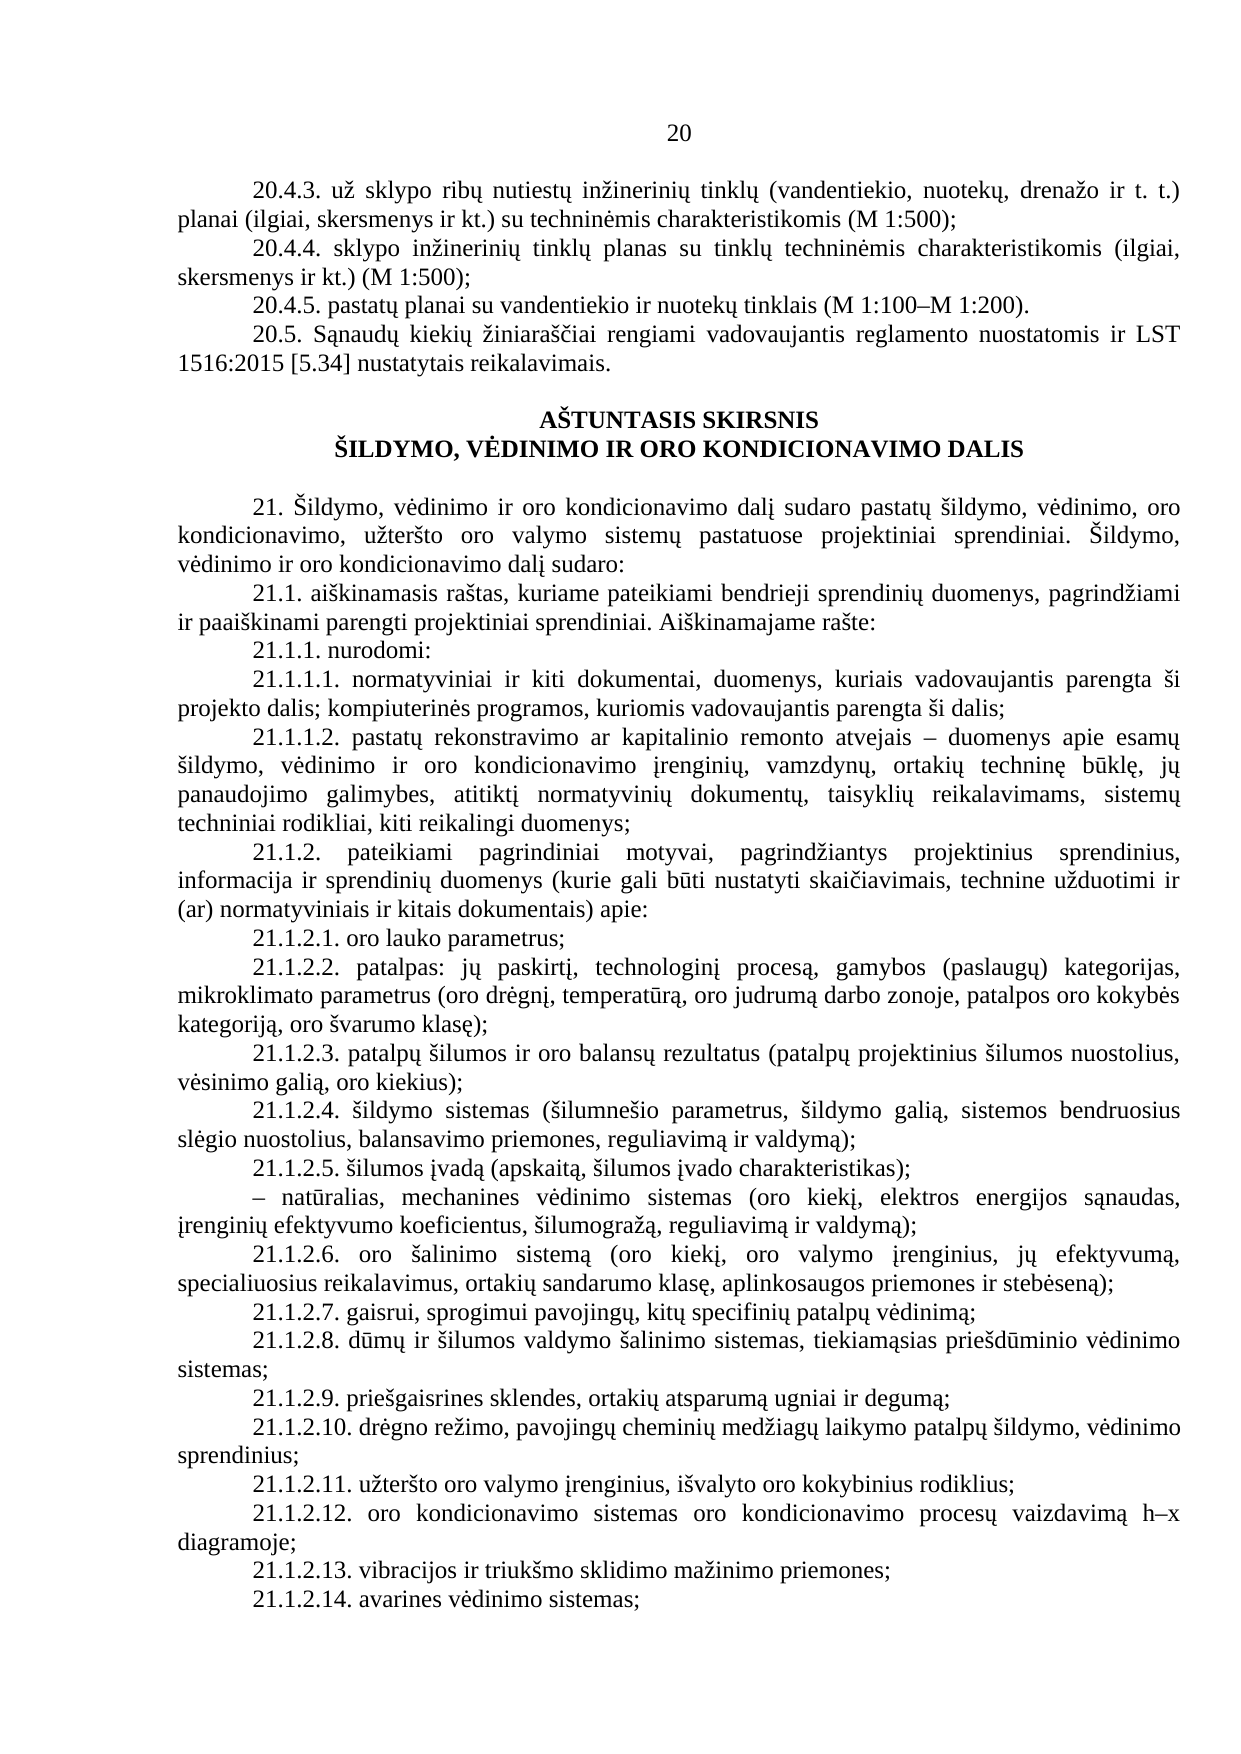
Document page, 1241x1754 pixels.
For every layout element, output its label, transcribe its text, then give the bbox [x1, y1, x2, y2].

text 21.1.2.6. oro šalinimo sistemą (oro kiekį, oro valymo įrenginius, jų efektyvumą, specialiuosius reikalavimus, ortakių sandarumo klasę, aplinkosaugos priemones ir stebėseną); [177, 1239, 1181, 1297]
text 21.1.2.12. oro kondicionavimo sistemas oro kondicionavimo procesų vaizdavimą h–x diagramoje; [177, 1498, 1181, 1556]
text 21.1.1. nurodomi: [177, 636, 1181, 664]
text 21.1.2.13. vibracijos ir triukšmo sklidimo mažinimo priemones; [177, 1556, 1181, 1584]
text 20.4.3. už sklypo ribų nutiestų inžinerinių tinklų (vandentiekio, nuotekų, drenažo ir t. t.) planai (ilgiai, skersmenys ir kt.) su techninėmis charakteristikomis (M 1:500); [177, 176, 1181, 233]
text 21.1.2.9. priešgaisrines sklendes, ortakių atsparumą ugniai ir degumą; [177, 1383, 1181, 1412]
text 21.1.2.10. drėgno režimo, pavojingų cheminių medžiagų laikymo patalpų šildymo, vėdinimo sprendinius; [177, 1412, 1181, 1469]
text 21.1.2.2. patalpas: jų paskirtį, technologinį procesą, gamybos (paslaugų) kategorijas, mikroklimato parametrus (oro drėgnį, temperatūrą, oro judrumą darbo zonoje, patalpos oro kokybės kategoriją, oro švarumo klasę); [177, 952, 1181, 1038]
text 21.1.2. pateikiami pagrindiniai motyvai, pagrindžiantys projektinius sprendinius, informacija ir sprendinių duomenys (kurie gali būti nustatyti skaičiavimais, technine užduotimi ir (ar) normatyviniais ir kitais dokumentais) apie: [177, 837, 1181, 923]
text 21.1.1.1. normatyviniai ir kiti dokumentai, duomenys, kuriais vadovaujantis parengta ši projekto dalis; kompiuterinės programos, kuriomis vadovaujantis parengta ši dalis; [177, 664, 1181, 722]
text 21.1.2.14. avarines vėdinimo sistemas; [177, 1584, 1181, 1613]
text 21.1.2.7. gaisrui, sprogimui pavojingų, kitų specifinių patalpų vėdinimą; [177, 1297, 1181, 1326]
text – natūralias, mechanines vėdinimo sistemas (oro kiekį, elektros energijos sąnaudas, įrenginių efektyvumo koeficientus, šilumogražą, reguliavimą ir valdymą); [177, 1182, 1181, 1239]
text 21.1. aiškinamasis raštas, kuriame pateikiami bendrieji sprendinių duomenys, pagrindžiami ir paaiškinami parengti projektiniai sprendiniai. Aiškinamajame rašte: [177, 578, 1181, 636]
text 21.1.2.8. dūmų ir šilumos valdymo šalinimo sistemas, tiekiamąsias priešdūminio vėdinimo sistemas; [177, 1326, 1181, 1383]
text AŠTUNTASIS SKIRSNIS [177, 406, 1181, 434]
text 21.1.2.1. oro lauko parametrus; [177, 923, 1181, 952]
text 20.4.4. sklypo inžinerinių tinklų planas su tinklų techninėmis charakteristikomis (ilgiai, skersmenys ir kt.) (M 1:500); [177, 233, 1181, 291]
text 21.1.2.11. užteršto oro valymo įrenginius, išvalyto oro kokybinius rodiklius; [177, 1469, 1181, 1498]
text 21.1.2.4. šildymo sistemas (šilumnešio parametrus, šildymo galią, sistemos bendruosius slėgio nuostolius, balansavimo priemones, reguliavimą ir valdymą); [177, 1096, 1181, 1153]
text 20.5. Sąnaudų kiekių žiniaraščiai rengiami vadovaujantis reglamento nuostatomis ir LST 1516:2015 [5.34] nustatytais reikalavimais. [177, 319, 1181, 377]
text 21.1.2.5. šilumos įvadą (apskaitą, šilumos įvado charakteristikas); [177, 1153, 1181, 1182]
text ŠILDYMO, VĖDINIMO IR ORO KONDICIONAVIMO DALIS [177, 434, 1181, 463]
text 20.4.5. pastatų planai su vandentiekio ir nuotekų tinklais (M 1:100–M 1:200). [177, 291, 1181, 319]
text 21.1.2.3. patalpų šilumos ir oro balansų rezultatus (patalpų projektinius šilumos nuostolius, vėsinimo galią, oro kiekius); [177, 1038, 1181, 1096]
text 21.1.1.2. pastatų rekonstravimo ar kapitalinio remonto atvejais – duomenys apie esamų šildymo, vėdinimo ir oro kondicionavimo įrenginių, vamzdynų, ortakių techninę būklę, jų panaudojimo galimybes, atitiktį normatyvinių dokumentų, taisyklių reikalavimams, sistemų techniniai rodikliai, kiti reikalingi duomenys; [177, 722, 1181, 837]
text 21. Šildymo, vėdinimo ir oro kondicionavimo dalį sudaro pastatų šildymo, vėdinimo, oro kondicionavimo, užteršto oro valymo sistemų pastatuose projektiniai sprendiniai. Šildymo, vėdinimo ir oro kondicionavimo dalį sudaro: [177, 492, 1181, 578]
